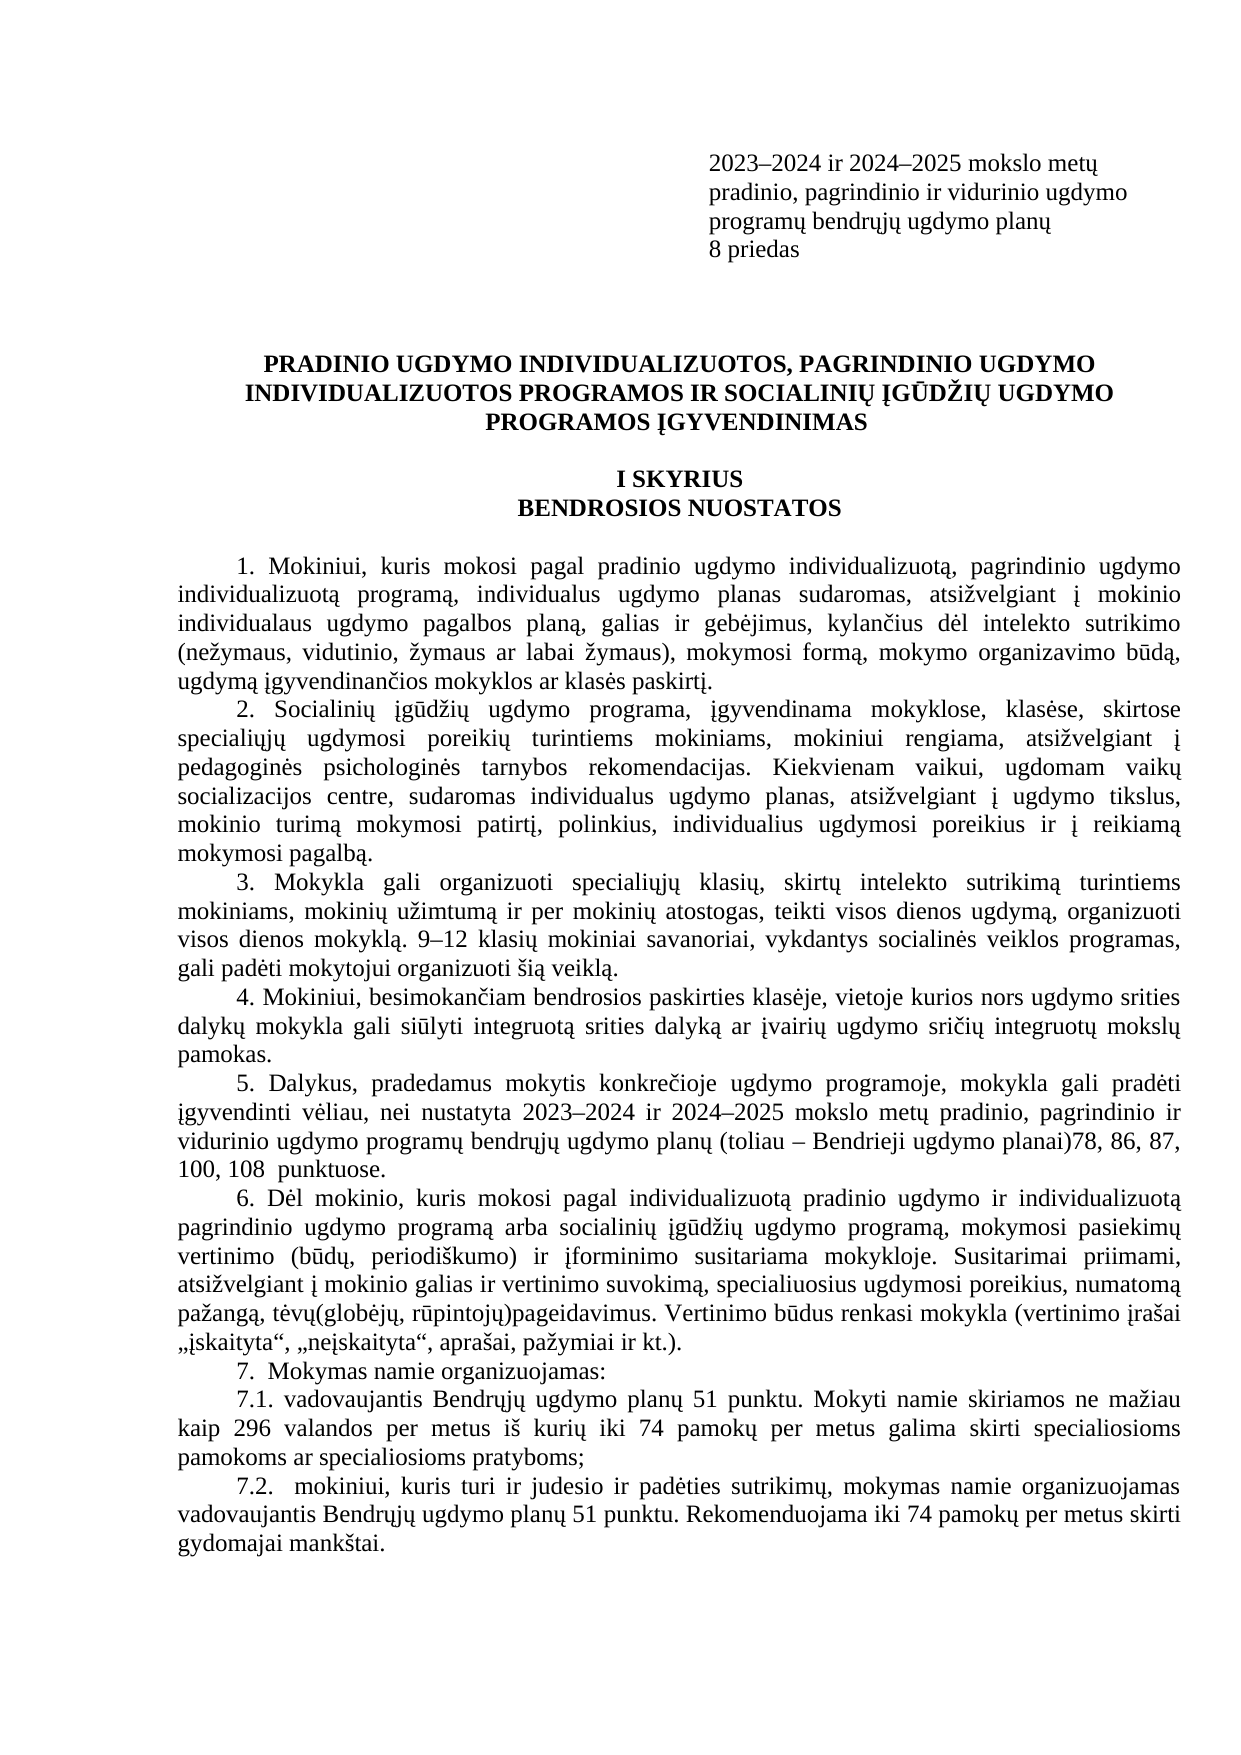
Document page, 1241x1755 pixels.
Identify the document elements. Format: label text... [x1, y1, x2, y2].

text 5. Dalykus, pradedamus mokytis konkrečioje ugdymo programoje, mokykla gali pradėti įgyvendinti vėliau, nei nustatyta 2023–2024 ir 2024–2025 mokslo metų pradinio, pagrindinio ir vidurinio ugdymo programų bendrųjų ugdymo planų (toliau – Bendrieji ugdymo planai)78, 86, 87, 100, 108 punktuose. [177, 1068, 1182, 1183]
text programų bendrųjų ugdymo planų [709, 206, 1182, 234]
text 1. Mokiniui, kuris mokosi pagal pradinio ugdymo individualizuotą, pagrindinio ugdymo individualizuotą programą, individualus ugdymo planas sudaromas, atsižvelgiant į mokinio individualaus ugdymo pagalbos planą, galias ir gebėjimus, kylančius dėl intelekto sutrikimo (nežymaus, vidutinio, žymaus ar labai žymaus), mokymosi formą, mokymo organizavimo būdą, ugdymą įgyvendinančios mokyklos ar klasės paskirtį. [177, 551, 1182, 694]
text 4. Mokiniui, besimokančiam bendrosios paskirties klasėje, vietoje kurios nors ugdymo srities dalykų mokykla gali siūlyti integruotą srities dalyką ar įvairių ugdymo sričių integruotų mokslų pamokas. [177, 982, 1182, 1068]
text 2023–2024 ir 2024–2025 mokslo metų [177, 148, 1182, 177]
text PRADINIO UGDYMO INDIVIDUALIZUOTOS, PAGRINDINIO UGDYMO INDIVIDUALIZUOTOS PROGRAMOS IR SOCIALINIŲ ĮGŪDŽIŲ UGDYMO PROGRAMOS ĮGYVENDINIMAS [177, 349, 1182, 436]
text I SKYRIUS [177, 464, 1182, 493]
text 7. Mokymas namie organizuojamas: [177, 1356, 1182, 1384]
text 8 priedas [709, 234, 1182, 263]
text 3. Mokykla gali organizuoti specialiųjų klasių, skirtų intelekto sutrikimą turintiems mokiniams, mokinių užimtumą ir per mokinių atostogas, teikti visos dienos ugdymą, organizuoti visos dienos mokyklą. 9–12 klasių mokiniai savanoriai, vykdantys socialinės veiklos programas, gali padėti mokytojui organizuoti šią veiklą. [177, 867, 1182, 982]
text 7.1. vadovaujantis Bendrųjų ugdymo planų 51 punktu. Mokyti namie skiriamos ne mažiau kaip 296 valandos per metus iš kurių iki 74 pamokų per metus galima skirti specialiosioms pamokoms ar specialiosioms pratyboms; [177, 1384, 1182, 1471]
text BENDROSIOS NUOSTATOS [177, 493, 1182, 522]
text pradinio, pagrindinio ir vidurinio ugdymo [709, 177, 1182, 206]
text 2. Socialinių įgūdžių ugdymo programa, įgyvendinama mokyklose, klasėse, skirtose specialiųjų ugdymosi poreikių turintiems mokiniams, mokiniui rengiama, atsižvelgiant į pedagoginės psichologinės tarnybos rekomendacijas. Kiekvienam vaikui, ugdomam vaikų socializacijos centre, sudaromas individualus ugdymo planas, atsižvelgiant į ugdymo tikslus, mokinio turimą mokymosi patirtį, polinkius, individualius ugdymosi poreikius ir į reikiamą mokymosi pagalbą. [177, 694, 1182, 867]
text 7.2. mokiniui, kuris turi ir judesio ir padėties sutrikimų, mokymas namie organizuojamas vadovaujantis Bendrųjų ugdymo planų 51 punktu. Rekomenduojama iki 74 pamokų per metus skirti gydomajai mankštai. [177, 1471, 1182, 1557]
text 6. Dėl mokinio, kuris mokosi pagal individualizuotą pradinio ugdymo ir individualizuotą pagrindinio ugdymo programą arba socialinių įgūdžių ugdymo programą, mokymosi pasiekimų vertinimo (būdų, periodiškumo) ir įforminimo susitariama mokykloje. Susitarimai priimami, atsižvelgiant į mokinio galias ir vertinimo suvokimą, specialiuosius ugdymosi poreikius, numatomą pažangą, tėvų(globėjų, rūpintojų)pageidavimus. Vertinimo būdus renkasi mokykla (vertinimo įrašai „įskaityta“, „neįskaityta“, aprašai, pažymiai ir kt.). [177, 1183, 1182, 1356]
